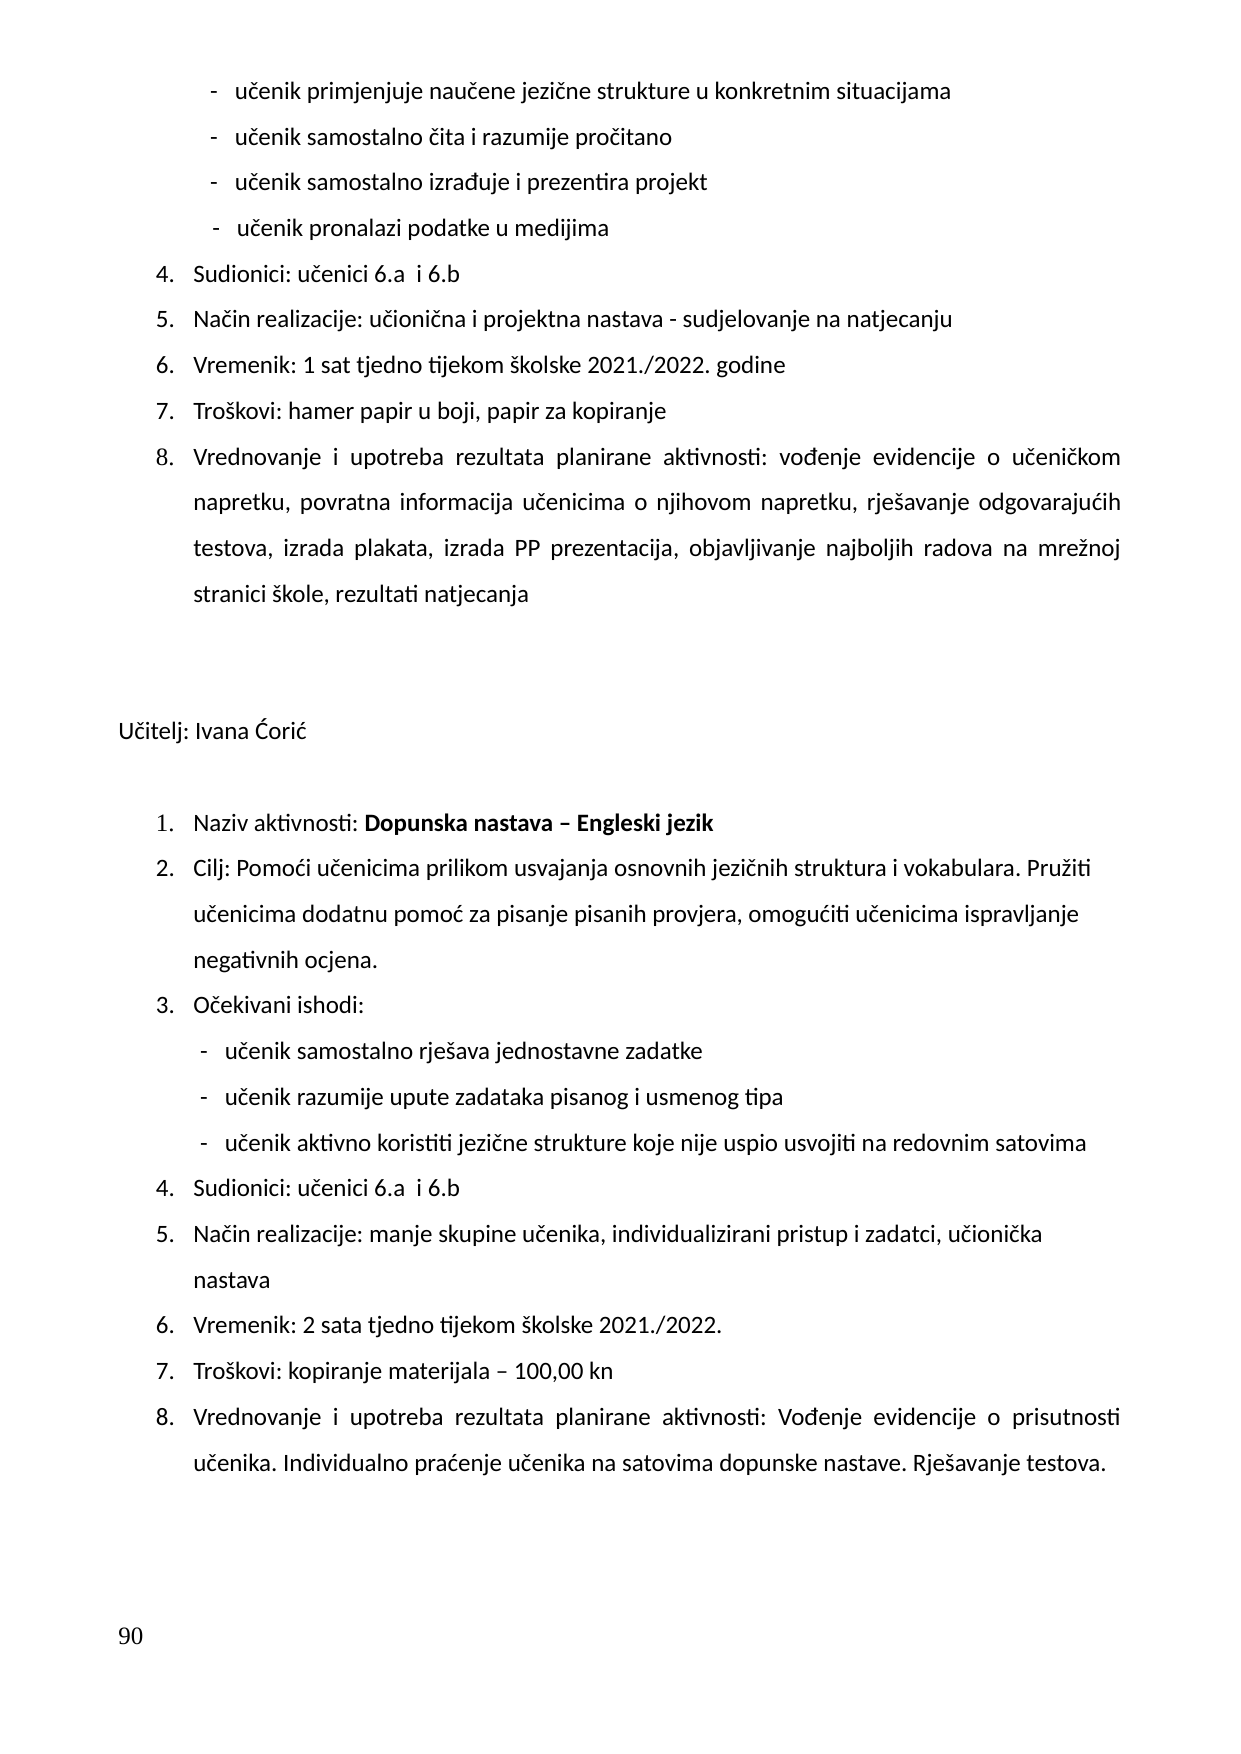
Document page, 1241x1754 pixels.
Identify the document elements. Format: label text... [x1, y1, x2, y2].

text - učenik primjenjuje naučene jezične strukture u konkretnim situacijama [193, 75, 1122, 106]
text - učenik samostalno rješava jednostavne zadatke [200, 1035, 1122, 1066]
text - učenik aktivno koristiti jezične strukture koje nije uspio usvojiti na redovnim satovima [200, 1127, 1122, 1157]
list Vremenik: 2 sata tjedno tijekom školske 2021./2022. [156, 1310, 1122, 1340]
list Troškovi: kopiranje materijala – 100,00 kn [156, 1355, 1122, 1386]
list Način realizacije: učionična i projektna nastava - sudjelovanje na natjecanju [156, 304, 1122, 334]
list Vrednovanje i upotreba rezultata planirane aktivnosti: Vođenje evidencije o prisutnosti učenika. Individualno praćenje učenika na satovima dopunske nastave. Rješavanje testova. [156, 1401, 1122, 1477]
list Očekivani ishodi: [156, 989, 1122, 1020]
list Naziv aktivnosti: Dopunska nastava – Engleski jezik [156, 807, 1122, 837]
list Vrednovanje i upotreba rezultata planirane aktivnosti: vođenje evidencije o učeničkom napretku, povratna informacija učenicima o njihovom napretku, rješavanje odgovarajućih testova, izrada plakata, izrada PP prezentacija, objavljivanje najboljih radova na mrežnoj stranici škole, rezultati natjecanja [156, 441, 1122, 608]
list Sudionici: učenici 6.a i 6.b [156, 258, 1122, 288]
text - učenik samostalno čita i razumije pročitano [193, 121, 1122, 151]
text - učenik razumije upute zadataka pisanog i usmenog tipa [200, 1081, 1122, 1112]
list Način realizacije: manje skupine učenika, individualizirani pristup i zadatci, učionička nastava [156, 1218, 1122, 1294]
list Vremenik: 1 sat tjedno tijekom školske 2021./2022. godine [156, 349, 1122, 380]
list Cilj: Pomoći učenicima prilikom usvajanja osnovnih jezičnih struktura i vokabulara. Pružiti učenicima dodatnu pomoć za pisanje pisanih provjera, omogućiti učenicima ispravljanje negativnih ocjena. [156, 852, 1122, 974]
text - učenik pronalazi podatke u medijima [156, 212, 1122, 243]
text Učitelj: Ivana Ćorić [118, 715, 1122, 746]
list Troškovi: hamer papir u boji, papir za kopiranje [156, 395, 1122, 426]
list Sudionici: učenici 6.a i 6.b [156, 1172, 1122, 1203]
text - učenik samostalno izrađuje i prezentira projekt [193, 166, 1122, 197]
